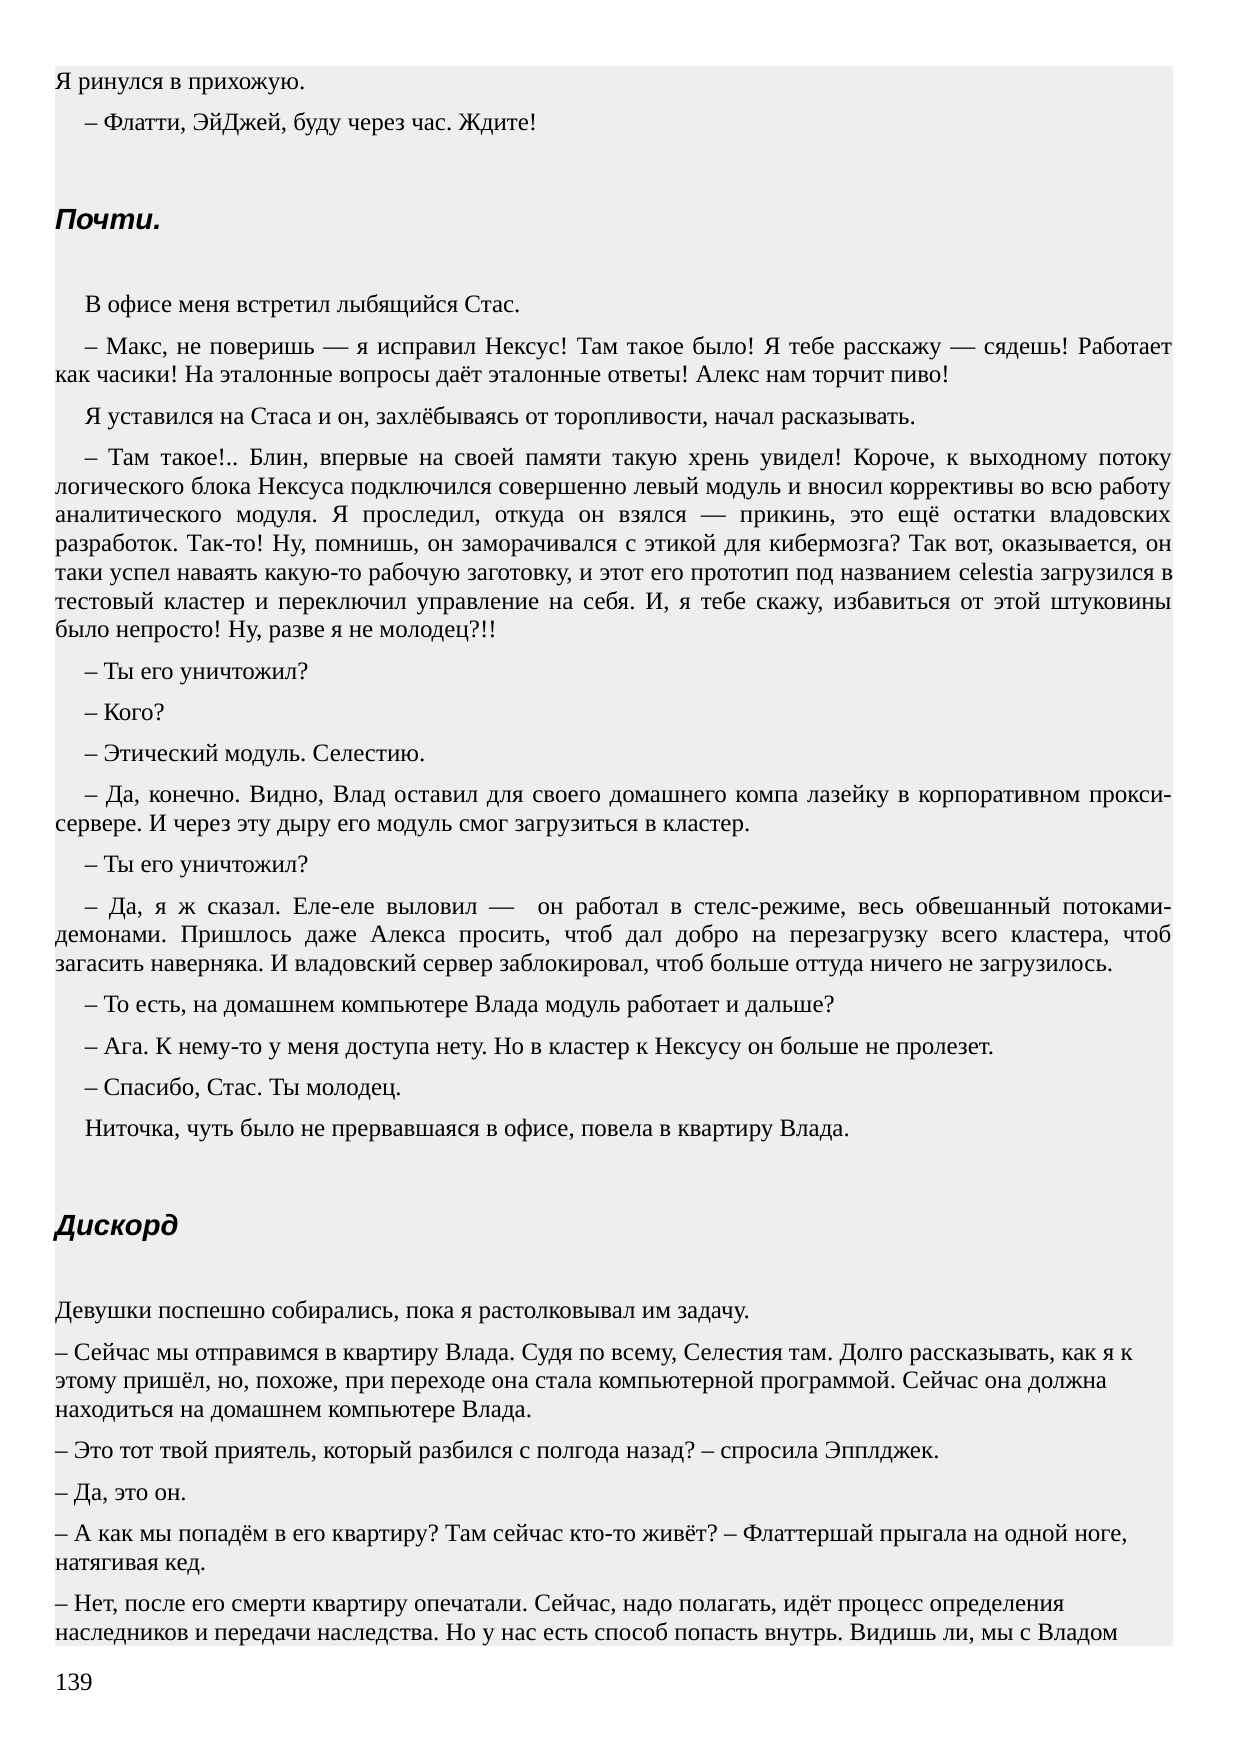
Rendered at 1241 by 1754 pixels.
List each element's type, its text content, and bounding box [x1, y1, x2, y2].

text – То есть, на домашнем компьютере Влада модуль работает и дальше? [55, 989, 1173, 1018]
text – Сейчас мы отправимся в квартиру Влада. Судя по всему, Селестия там. Долго рассказывать, как я к этому пришёл, но, похоже, при переходе она стала компьютерной программой. Сейчас она должна находиться на домашнем компьютере Влада. [55, 1337, 1173, 1423]
text – Да, конечно. Видно, Влад оставил для своего домашнего компа лазейку в корпоративном прокси-сервере. И через эту дыру его модуль смог загрузиться в кластер. [55, 779, 1173, 837]
text – Этический модуль. Селестию. [55, 738, 1173, 767]
text В офисе меня встретил лыбящийся Стас. [55, 289, 1173, 318]
text – Да, я ж сказал. Еле-еле выловил — он работал в стелс-режиме, весь обвешанный потоками-демонами. Пришлось даже Алекса просить, чтоб дал добро на перезагрузку всего кластера, чтоб загасить наверняка. И владовский сервер заблокировал, чтоб больше оттуда ничего не загрузилось. [55, 891, 1173, 977]
text – Нет, после его смерти квартиру опечатали. Сейчас, надо полагать, идёт процесс определения наследников и передачи наследства. Но у нас есть способ попасть внутрь. Видишь ли, мы с Владом [55, 1588, 1173, 1646]
subtitle Дискорд [55, 1208, 1173, 1242]
text Я уставился на Стаса и он, захлёбываясь от торопливости, начал расказывать. [55, 401, 1173, 429]
text – Это тот твой приятель, который разбился с полгода назад? – спросила Эпплджек. [55, 1436, 1173, 1464]
text – Да, это он. [55, 1477, 1173, 1506]
text – Там такое!.. Блин, впервые на своей памяти такую хрень увидел! Короче, к выходному потоку логического блока Нексуса подключился совершенно левый модуль и вносил коррективы во всю работу аналитического модуля. Я проследил, откуда он взялся — прикинь, это ещё остатки владовских разработок. Так-то! Ну, помнишь, он заморачивался с этикой для кибермозга? Так вот, оказывается, он таки успел наваять какую-то рабочую заготовку, и этот его прототип под названием celestia загрузился в тестовый кластер и переключил управление на себя. И, я тебе скажу, избавиться от этой штуковины было непросто! Ну, разве я не молодец?!! [55, 442, 1173, 643]
text – Ага. К нему-то у меня доступа нету. Но в кластер к Нексусу он больше не пролезет. [55, 1031, 1173, 1059]
text – Макс, не поверишь — я исправил Нексус! Там такое было! Я тебе расскажу — сядешь! Работает как часики! На эталонные вопросы даёт эталонные ответы! Алекс нам торчит пиво! [55, 331, 1173, 388]
text – Ты его уничтожил? [55, 656, 1173, 684]
text – Спасибо, Стас. Ты молодец. [55, 1072, 1173, 1101]
text – А как мы попадём в его квартиру? Там сейчас кто-то живёт? – Флаттершай прыгала на одной ноге, натягивая кед. [55, 1518, 1173, 1576]
text – Кого? [55, 697, 1173, 726]
text Ниточка, чуть было не прервавшаяся в офисе, повела в квартиру Влада. [55, 1113, 1173, 1142]
subtitle Почти. [55, 202, 1173, 236]
text Девушки поспешно собирались, пока я растолковывал им задачу. [55, 1296, 1173, 1324]
list Я ринулся в прихожую. [55, 66, 1173, 95]
text – Флатти, ЭйДжей, буду через час. Ждите! [55, 107, 1173, 136]
text – Ты его уничтожил? [55, 849, 1173, 878]
